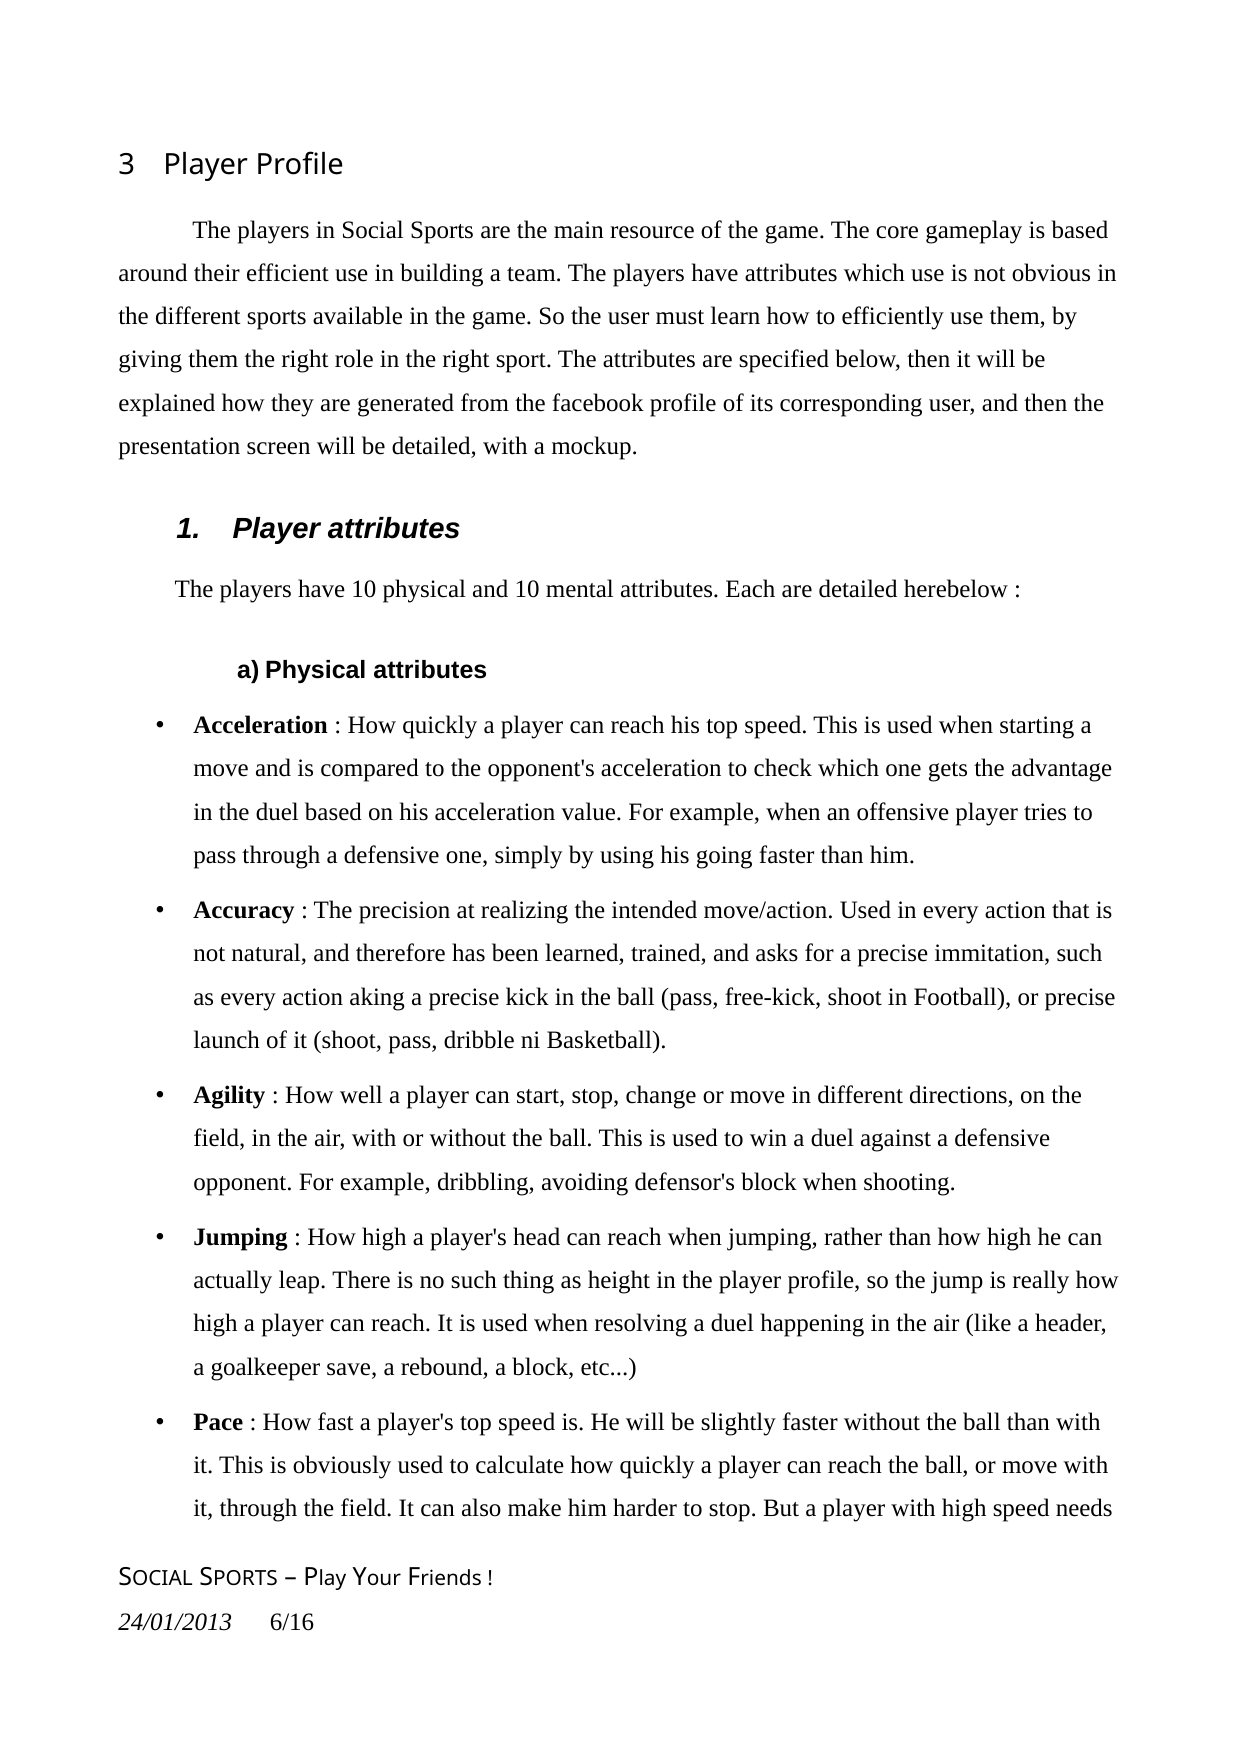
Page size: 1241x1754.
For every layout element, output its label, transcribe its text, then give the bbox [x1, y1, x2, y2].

text The players have 10 physical and 10 mental attributes. Each are detailed herebelow : [118, 574, 1122, 603]
list Accuracy : The precision at realizing the intended move/action. Used in every action that is not natural, and therefore has been learned, trained, and asks for a precise immitation, such as every action aking a precise kick in the ball (pass, free-kick, shoot in Football), or precise launch of it (shoot, pass, dribble ni Basketball). [156, 895, 1122, 1053]
text The players in Social Sports are the main resource of the game. The core gameplay is based around their efficient use in building a team. The players have attributes which use is not obvious in the different sports available in the game. So the user must learn how to efficiently use them, by giving them the right role in the right sport. The attributes are specified below, then it will be explained how they are generated from the facebook profile of its corresponding user, and then the presentation screen will be detailed, with a mockup. [118, 215, 1122, 459]
subtitle Player attributes [176, 511, 1122, 545]
subtitle Physical attributes [237, 655, 1122, 683]
list Acceleration : How quickly a player can reach his top speed. This is used when starting a move and is compared to the opponent's acceleration to check which one gets the advantage in the duel based on his acceleration value. For example, when an offensive player tries to pass through a defensive one, simply by using his going faster than him. [156, 710, 1122, 868]
list Agility : How well a player can start, stop, change or move in different directions, on the field, in the air, with or without the ball. This is used to win a duel against a defensive opponent. For example, dribbling, avoiding defensor's block when shooting. [156, 1080, 1122, 1195]
list Jumping : How high a player's head can reach when jumping, rather than how high he can actually leap. There is no such thing as height in the player profile, so the jump is really how high a player can reach. It is used when resolving a duel happening in the air (like a header, a goalkeeper save, a rebound, a block, etc...) [156, 1222, 1122, 1380]
list Pace : How fast a player's top speed is. He will be slightly faster without the ball than with it. This is obviously used to calculate how quickly a player can reach the ball, or move with it, through the field. It can also make him harder to stop. But a player with high speed needs [156, 1407, 1122, 1522]
subtitle Player Profile [118, 143, 1122, 183]
